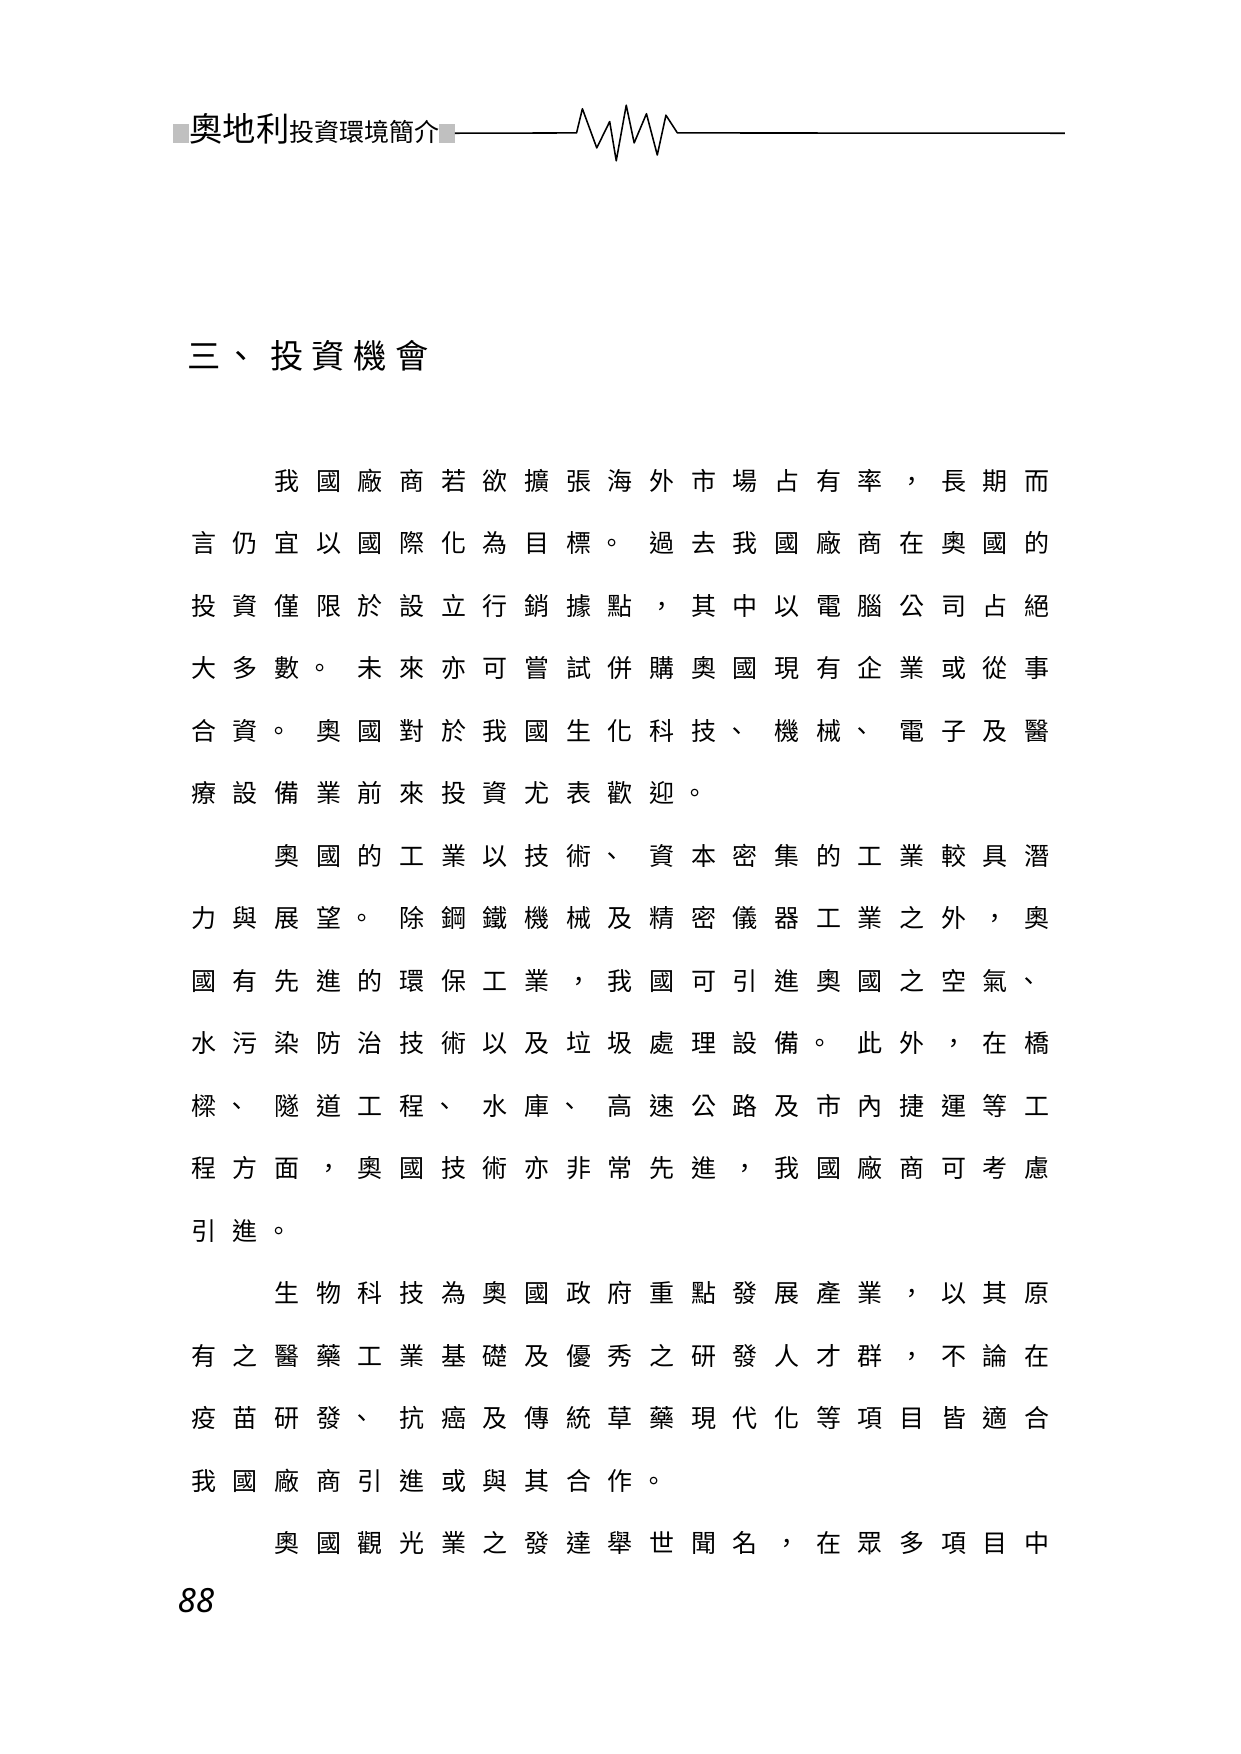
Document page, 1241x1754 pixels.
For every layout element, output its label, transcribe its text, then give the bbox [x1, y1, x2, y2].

text 生物科技為奧國政府重點發展產業，以其原有之醫藥工業基礎及優秀之研發人才群，不論在疫苗研發、抗癌及傳統草藥現代化等項目皆適合我國廠商引進或與其合作。 [183, 1250, 1058, 1500]
text 奧國的工業以技術、資本密集的工業較具潛力與展望。除鋼鐵機械及精密儀器工業之外，奧國有先進的環保工業，我國可引進奧國之空氣、水污染防治技術以及垃圾處理設備。此外，在橋樑、隧道工程、水庫、高速公路及市內捷運等工程方面，奧國技術亦非常先進，我國廠商可考慮引進。 [183, 813, 1058, 1250]
text 我國廠商若欲擴張海外市場占有率，長期而言仍宜以國際化為目標。過去我國廠商在奧國的投資僅限於設立行銷據點，其中以電腦公司占絕大多數。未來亦可嘗試併購奧國現有企業或從事合資。奧國對於我國生化科技、機械、電子及醫療設備業前來投資尤表歡迎。 [183, 438, 1058, 813]
text 三、投資機會 [183, 313, 1058, 375]
text 奧國觀光業之發達舉世聞名，在眾多項目中 [183, 1500, 1058, 1563]
